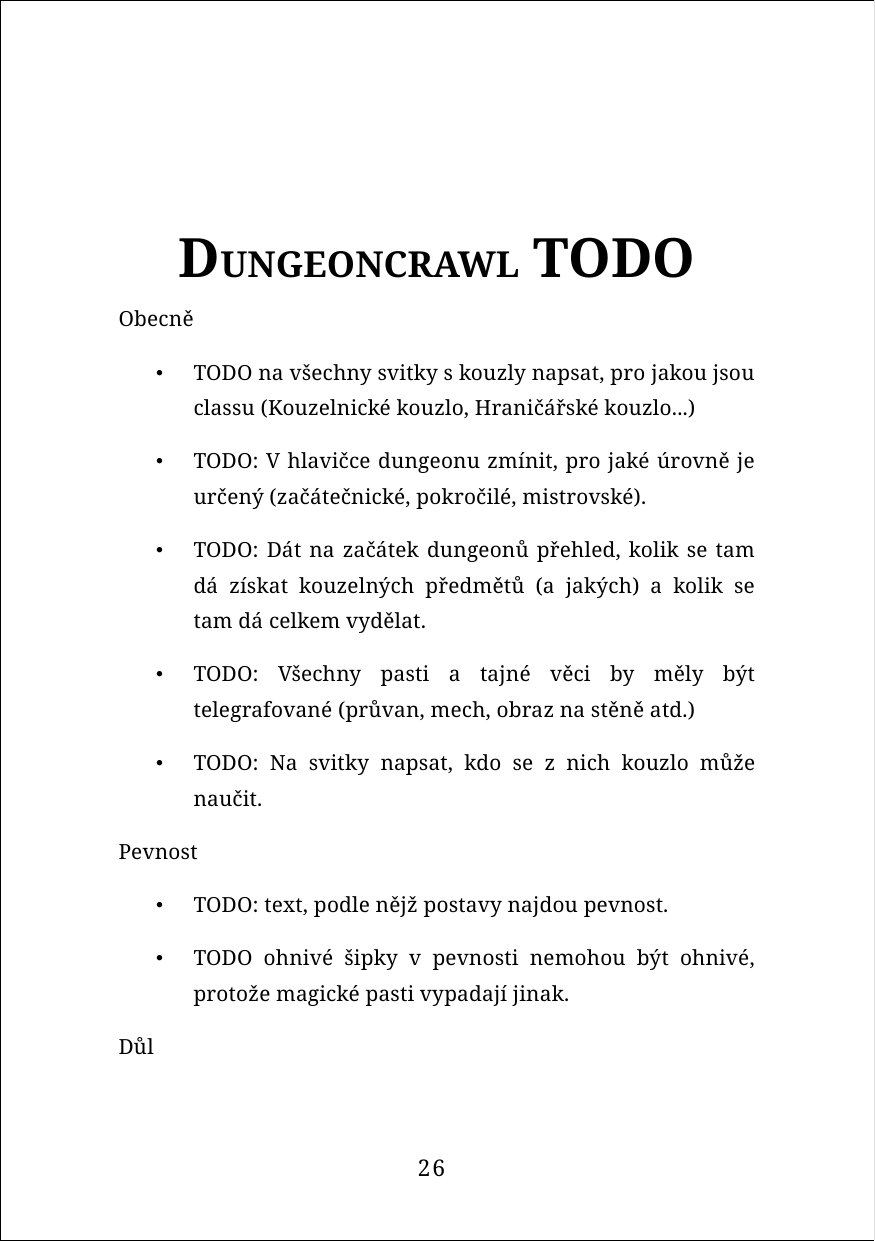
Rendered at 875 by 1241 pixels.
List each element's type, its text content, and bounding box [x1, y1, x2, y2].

list TODO: Dát na začátek dungeonů přehled, kolik se tam dá získat kouzelných předmětů (a jakých) a kolik se tam dá celkem vydělat. [156, 535, 756, 635]
subtitle Dungeoncrawl TODO [118, 219, 756, 293]
list TODO: text, podle nějž postavy najdou pevnost. [156, 890, 756, 919]
list TODO ohnivé šipky v pevnosti nemohou být ohnivé, protože magické pasti vypadají jinak. [156, 943, 756, 1007]
list TODO: V hlavičce dungeonu zmínit, pro jaké úrovně je určený (začátečnické, pokročilé, mistrovské). [156, 447, 756, 511]
text Obecně [118, 304, 756, 333]
list TODO: Všechny pasti a tajné věci by měly být telegrafované (průvan, mech, obraz na stěně atd.) [156, 659, 756, 723]
text Důl [118, 1032, 756, 1061]
list TODO na všechny svitky s kouzly napsat, pro jakou jsou classu (Kouzelnické kouzlo, Hraničářské kouzlo...) [156, 358, 756, 422]
list TODO: Na svitky napsat, kdo se z nich kouzlo může naučit. [156, 748, 756, 812]
text Pevnost [118, 837, 756, 866]
